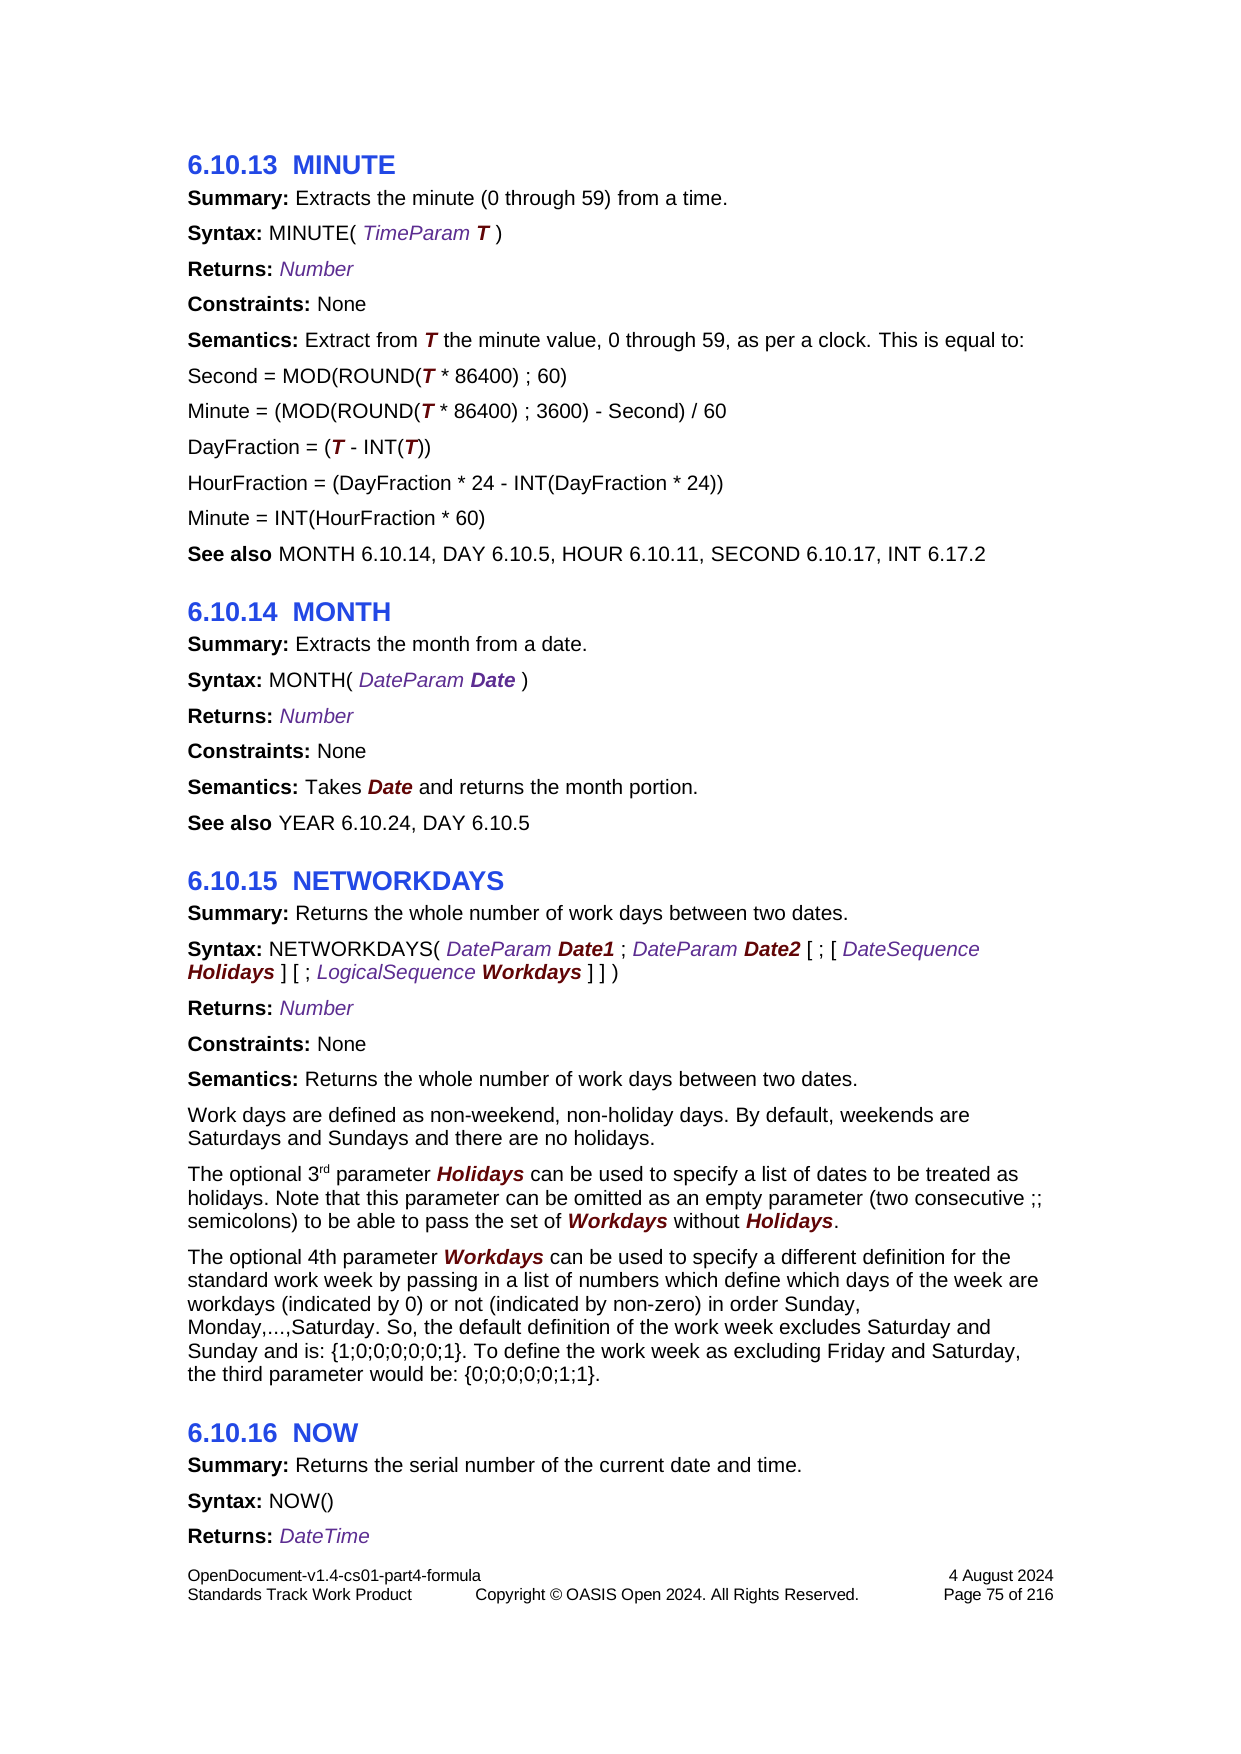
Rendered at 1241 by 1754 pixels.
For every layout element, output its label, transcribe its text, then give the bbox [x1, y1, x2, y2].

text Constraints: None [187, 740, 1053, 763]
text Work days are defined as non-weekend, non-holiday days. By default, weekends are Saturdays and Sundays and there are no holidays. [187, 1103, 1053, 1150]
text Semantics: Extract from T the minute value, 0 through 59, as per a clock. This is equal to: [187, 328, 1053, 352]
subtitle NETWORKDAYS [187, 866, 1053, 896]
text Returns: DateTime [187, 1525, 1053, 1548]
text Minute = INT(HourFraction * 60) [187, 507, 1053, 530]
text Constraints: None [187, 293, 1053, 316]
text See also YEAR 6.10.24, DAY 6.10.5 [187, 811, 1053, 834]
text Second = MOD(ROUND(T * 86400) ; 60) [187, 364, 1053, 388]
text Summary: Returns the serial number of the current date and time. [187, 1453, 1053, 1477]
text Summary: Extracts the minute (0 through 59) from a time. [187, 186, 1053, 209]
text The optional 4th parameter Workdays can be used to specify a different definition for the standard work week by passing in a list of numbers which define which days of the week are workdays (indicated by 0) or not (indicated by non-zero) in order Sunday, Monday,...,Saturday. So, the default definition of the work week excludes Saturday and Sunday and is: {1;0;0;0;0;0;1}. To define the work week as excluding Friday and Saturday, the third parameter would be: {0;0;0;0;0;1;1}. [187, 1245, 1053, 1386]
text Syntax: MINUTE( TimeParam T ) [187, 222, 1053, 245]
text Syntax: MONTH( DateParam Date ) [187, 668, 1053, 692]
text HourFraction = (DayFraction * 24 - INT(DayFraction * 24)) [187, 471, 1053, 494]
text Semantics: Returns the whole number of work days between two dates. [187, 1068, 1053, 1091]
text Constraints: None [187, 1032, 1053, 1056]
text Summary: Returns the whole number of work days between two dates. [187, 902, 1053, 925]
text DayFraction = (T - INT(T)) [187, 435, 1053, 459]
subtitle MONTH [187, 597, 1053, 627]
text Returns: Number [187, 996, 1053, 1020]
subtitle MINUTE [187, 150, 1053, 180]
text Syntax: NETWORKDAYS( DateParam Date1 ; DateParam Date2 [ ; [ DateSequence Holidays ] [ ; LogicalSequence Workdays ] ] ) [187, 937, 1053, 984]
text Summary: Extracts the month from a date. [187, 633, 1053, 656]
text The optional 3rd parameter Holidays can be used to specify a list of dates to be treated as holidays. Note that this parameter can be omitted as an empty parameter (two consecutive ;; semicolons) to be able to pass the set of Workdays without Holidays. [187, 1162, 1053, 1233]
text Semantics: Takes Date and returns the month portion. [187, 775, 1053, 799]
text See also MONTH 6.10.14, DAY 6.10.5, HOUR 6.10.11, SECOND 6.10.17, INT 6.17.2 [187, 542, 1053, 566]
text Returns: Number [187, 704, 1053, 728]
text Syntax: NOW() [187, 1489, 1053, 1513]
text Returns: Number [187, 257, 1053, 281]
subtitle NOW [187, 1417, 1053, 1447]
text Minute = (MOD(ROUND(T * 86400) ; 3600) - Second) / 60 [187, 400, 1053, 423]
